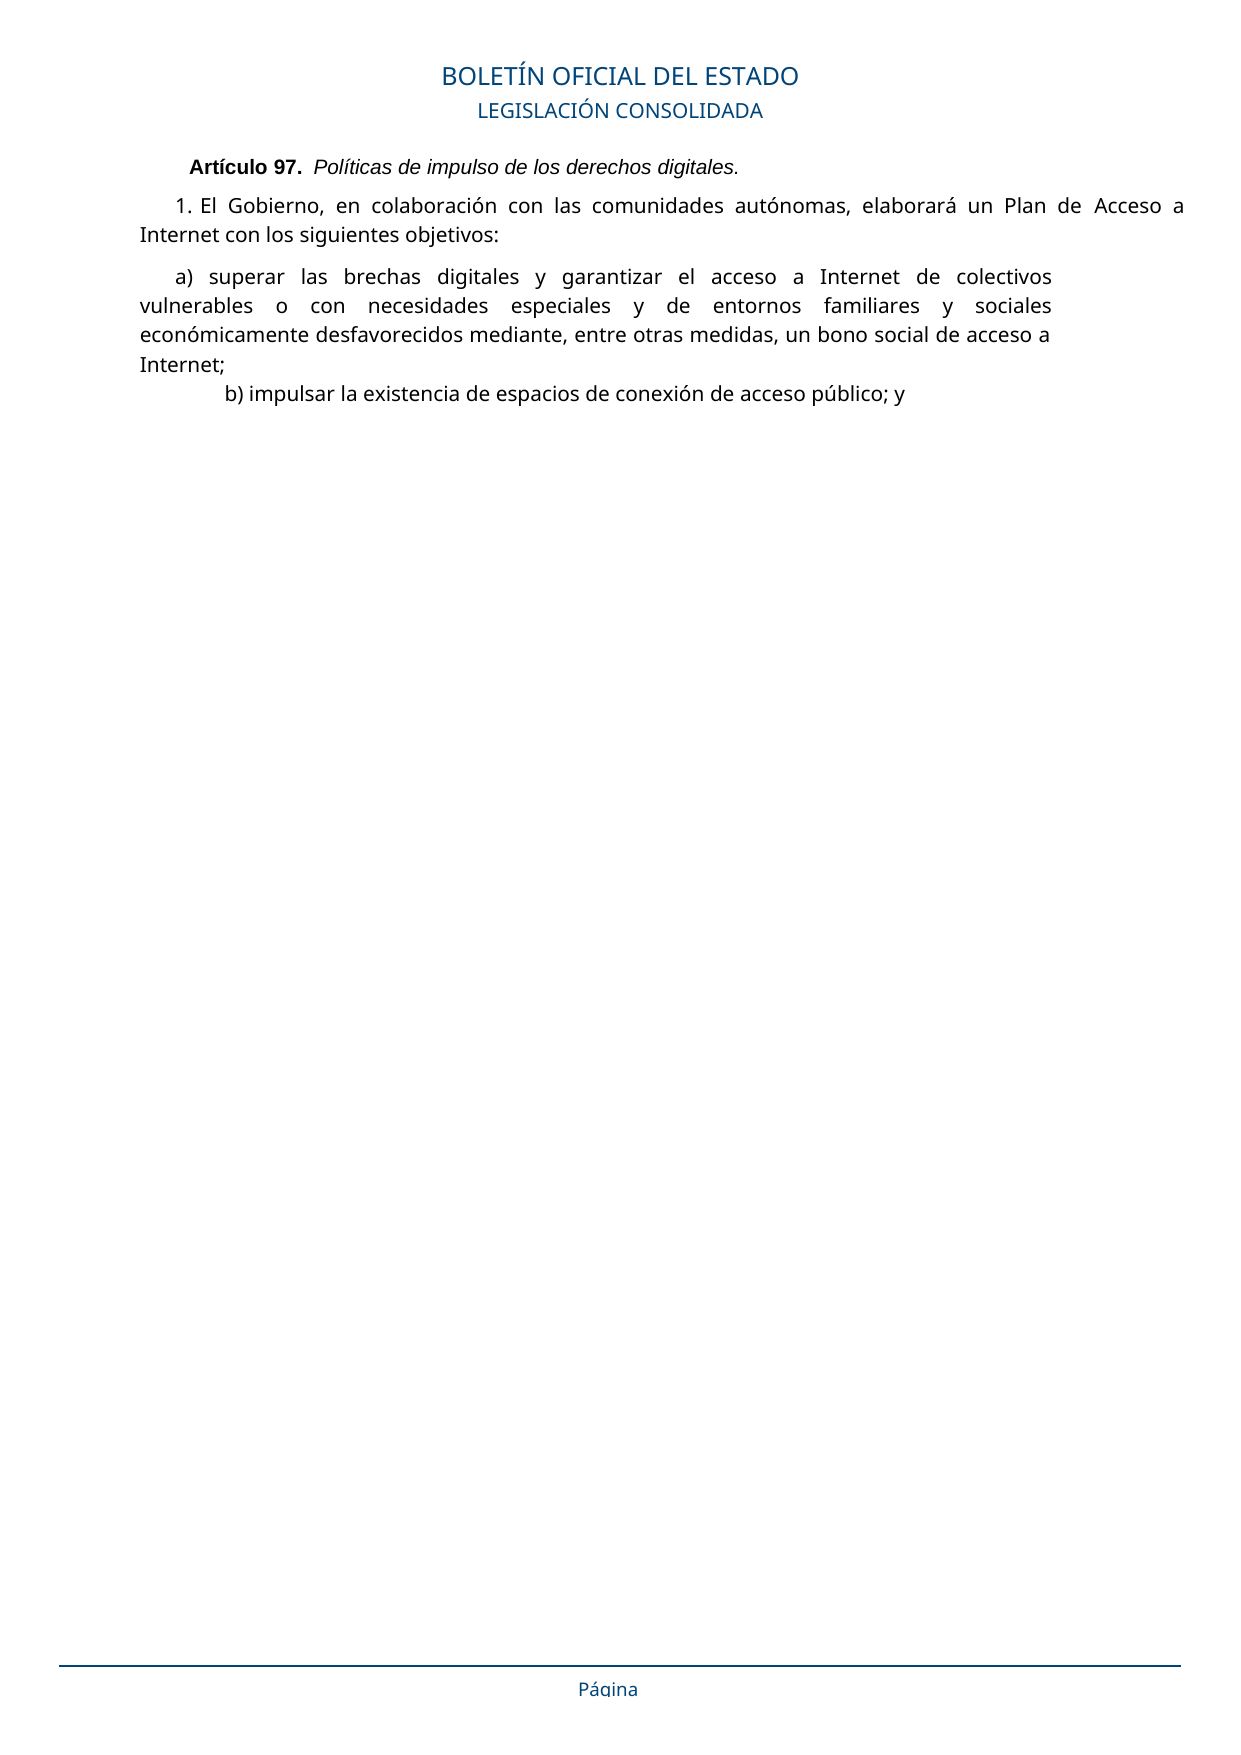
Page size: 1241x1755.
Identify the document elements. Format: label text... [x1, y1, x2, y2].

text Artículo 97. Políticas de impulso de los derechos digitales. [189, 154, 1184, 178]
list superar las brechas digitales y garantizar el acceso a Internet de colectivos vulnerables o con necesidades especiales y de entornos familiares y sociales económicamente desfavorecidos mediante, entre otras medidas, un bono social de acceso a Internet; [139, 262, 1052, 378]
list impulsar la existencia de espacios de conexión de acceso público; y [224, 379, 1184, 408]
list El Gobierno, en colaboración con las comunidades autónomas, elaborará un Plan de Acceso a Internet con los siguientes objetivos: [139, 191, 1184, 248]
